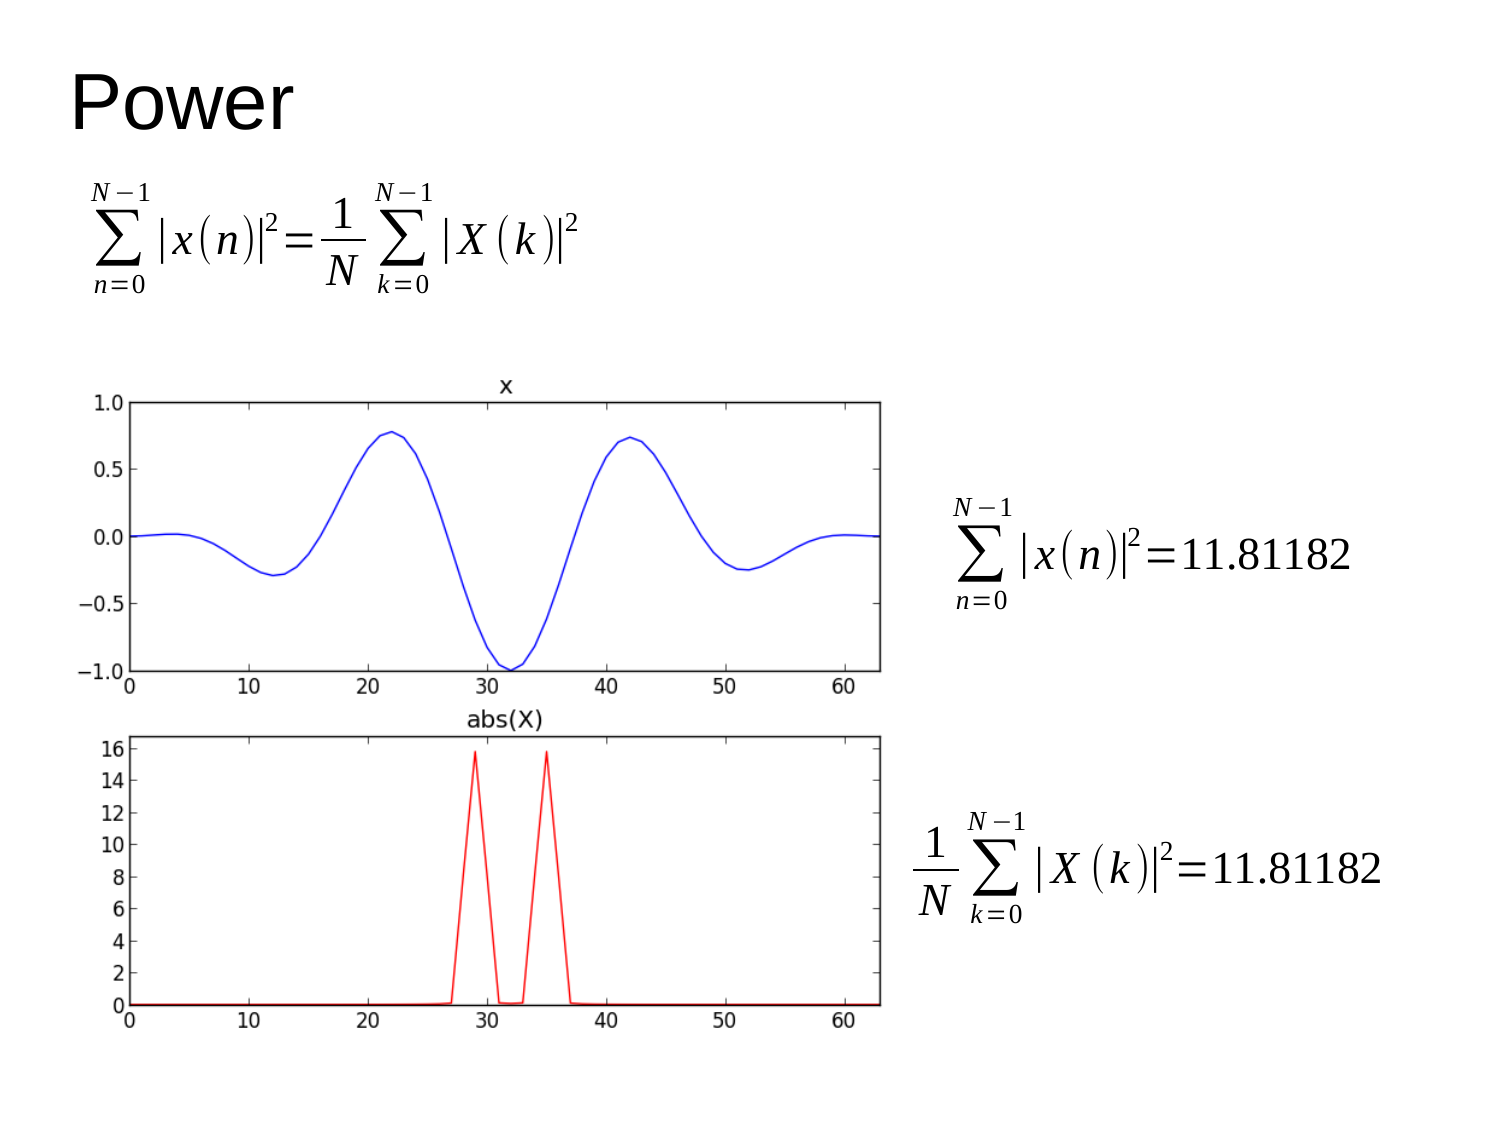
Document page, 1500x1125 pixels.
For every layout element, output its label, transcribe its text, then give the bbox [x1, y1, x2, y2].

picture [9, 327, 976, 1081]
chart [905, 806, 1386, 931]
title Power [69, 27, 1420, 178]
chart [82, 176, 586, 300]
chart [945, 491, 1355, 616]
